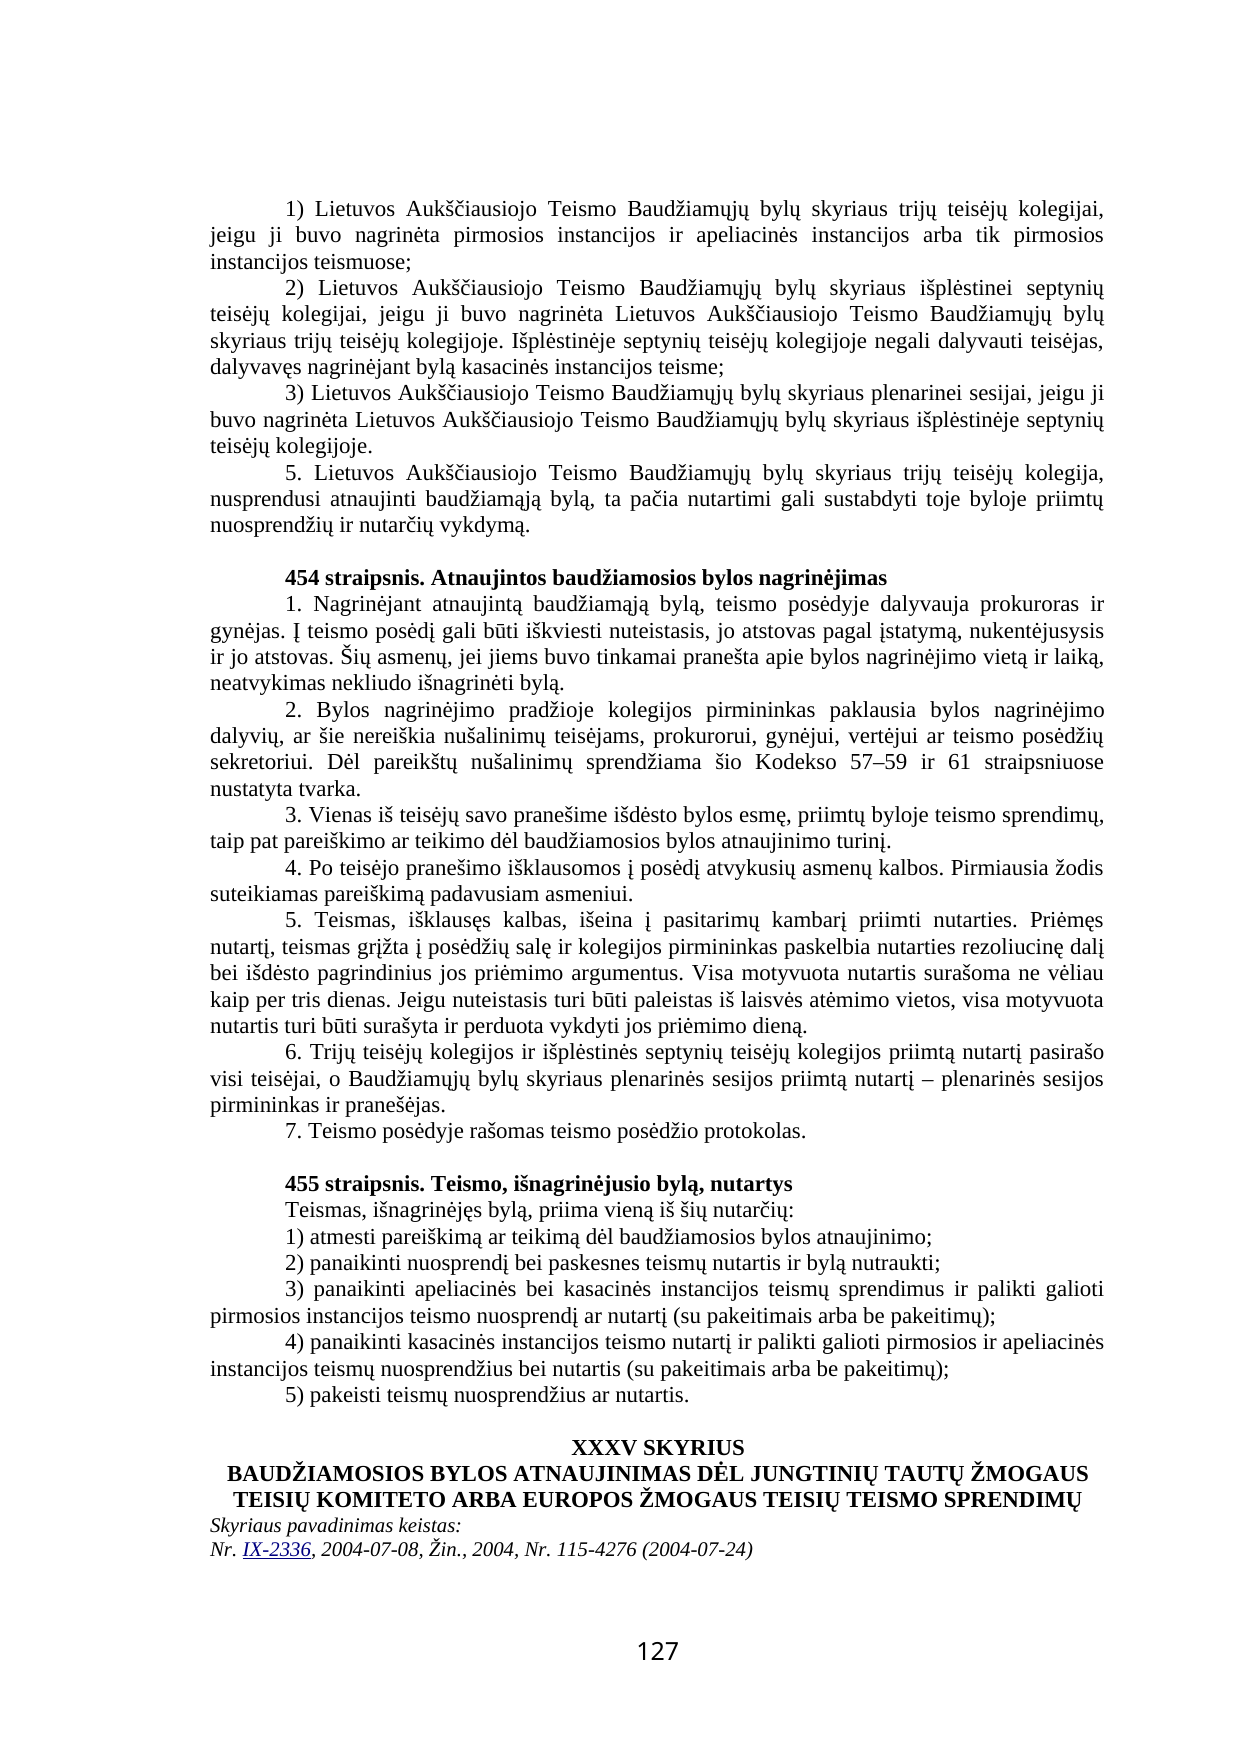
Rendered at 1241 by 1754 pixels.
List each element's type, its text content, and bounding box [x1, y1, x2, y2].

text 1) Lietuvos Aukščiausiojo Teismo Baudžiamųjų bylų skyriaus trijų teisėjų kolegijai, jeigu ji buvo nagrinėta pirmosios instancijos ir apeliacinės instancijos arba tik pirmosios instancijos teismuose; [210, 195, 1106, 274]
text 2. Bylos nagrinėjimo pradžioje kolegijos pirmininkas paklausia bylos nagrinėjimo dalyvių, ar šie nereiškia nušalinimų teisėjams, prokurorui, gynėjui, vertėjui ar teismo posėdžių sekretoriui. Dėl pareikštų nušalinimų sprendžiama šio Kodekso 57–59 ir 61 straipsniuose nustatyta tvarka. [210, 696, 1106, 801]
text 3. Vienas iš teisėjų savo pranešime išdėsto bylos esmę, priimtų byloje teismo sprendimų, taip pat pareiškimo ar teikimo dėl baudžiamosios bylos atnaujinimo turinį. [210, 801, 1106, 854]
text Nr. IX-2336, 2004-07-08, Žin., 2004, Nr. 115-4276 (2004-07-24) [210, 1537, 1106, 1561]
text 2) panaikinti nuosprendį bei paskesnes teismų nutartis ir bylą nutraukti; [210, 1249, 1106, 1276]
text 3) panaikinti apeliacinės bei kasacinės instancijos teismų sprendimus ir palikti galioti pirmosios instancijos teismo nuosprendį ar nutartį (su pakeitimais arba be pakeitimų); [210, 1276, 1106, 1328]
text BAUDŽIAMOSIOS BYLOS ATNAUJINIMAS DĖL JUNGTINIŲ TAUTŲ ŽMOGAUS TEISIŲ KOMITETO ARBA EUROPOS ŽMOGAUS TEISIŲ TEISMO SPRENDIMŲ [210, 1460, 1106, 1513]
text 4) panaikinti kasacinės instancijos teismo nutartį ir palikti galioti pirmosios ir apeliacinės instancijos teismų nuosprendžius bei nutartis (su pakeitimais arba be pakeitimų); [210, 1328, 1106, 1381]
text 455 straipsnis. Teismo, išnagrinėjusio bylą, nutartys [210, 1170, 1106, 1196]
text 7. Teismo posėdyje rašomas teismo posėdžio protokolas. [210, 1117, 1106, 1144]
text 1) atmesti pareiškimą ar teikimą dėl baudžiamosios bylos atnaujinimo; [210, 1223, 1106, 1249]
text Skyriaus pavadinimas keistas: [210, 1513, 1106, 1537]
text 1. Nagrinėjant atnaujintą baudžiamąją bylą, teismo posėdyje dalyvauja prokuroras ir gynėjas. Į teismo posėdį gali būti iškviesti nuteistasis, jo atstovas pagal įstatymą, nukentėjusysis ir jo atstovas. Šių asmenų, jei jiems buvo tinkamai pranešta apie bylos nagrinėjimo vietą ir laiką, neatvykimas nekliudo išnagrinėti bylą. [210, 590, 1106, 696]
text 5. Teismas, išklausęs kalbas, išeina į pasitarimų kambarį priimti nutarties. Priėmęs nutartį, teismas grįžta į posėdžių salę ir kolegijos pirmininkas paskelbia nutarties rezoliucinę dalį bei išdėsto pagrindinius jos priėmimo argumentus. Visa motyvuota nutartis surašoma ne vėliau kaip per tris dienas. Jeigu nuteistasis turi būti paleistas iš laisvės atėmimo vietos, visa motyvuota nutartis turi būti surašyta ir perduota vykdyti jos priėmimo dieną. [210, 907, 1106, 1038]
text 2) Lietuvos Aukščiausiojo Teismo Baudžiamųjų bylų skyriaus išplėstinei septynių teisėjų kolegijai, jeigu ji buvo nagrinėta Lietuvos Aukščiausiojo Teismo Baudžiamųjų bylų skyriaus trijų teisėjų kolegijoje. Išplėstinėje septynių teisėjų kolegijoje negali dalyvauti teisėjas, dalyvavęs nagrinėjant bylą kasacinės instancijos teisme; [210, 274, 1106, 379]
text XXXV SKYRIUS [210, 1434, 1106, 1460]
text 5. Lietuvos Aukščiausiojo Teismo Baudžiamųjų bylų skyriaus trijų teisėjų kolegija, nusprendusi atnaujinti baudžiamąją bylą, ta pačia nutartimi gali sustabdyti toje byloje priimtų nuosprendžių ir nutarčių vykdymą. [210, 458, 1106, 538]
text 6. Trijų teisėjų kolegijos ir išplėstinės septynių teisėjų kolegijos priimtą nutartį pasirašo visi teisėjai, o Baudžiamųjų bylų skyriaus plenarinės sesijos priimtą nutartį – plenarinės sesijos pirmininkas ir pranešėjas. [210, 1038, 1106, 1117]
text 3) Lietuvos Aukščiausiojo Teismo Baudžiamųjų bylų skyriaus plenarinei sesijai, jeigu ji buvo nagrinėta Lietuvos Aukščiausiojo Teismo Baudžiamųjų bylų skyriaus išplėstinėje septynių teisėjų kolegijoje. [210, 379, 1106, 458]
text 4. Po teisėjo pranešimo išklausomos į posėdį atvykusių asmenų kalbos. Pirmiausia žodis suteikiamas pareiškimą padavusiam asmeniui. [210, 854, 1106, 907]
text 5) pakeisti teismų nuosprendžius ar nutartis. [210, 1381, 1106, 1407]
text 454 straipsnis. Atnaujintos baudžiamosios bylos nagrinėjimas [210, 564, 1106, 590]
text Teismas, išnagrinėjęs bylą, priima vieną iš šių nutarčių: [210, 1196, 1106, 1223]
